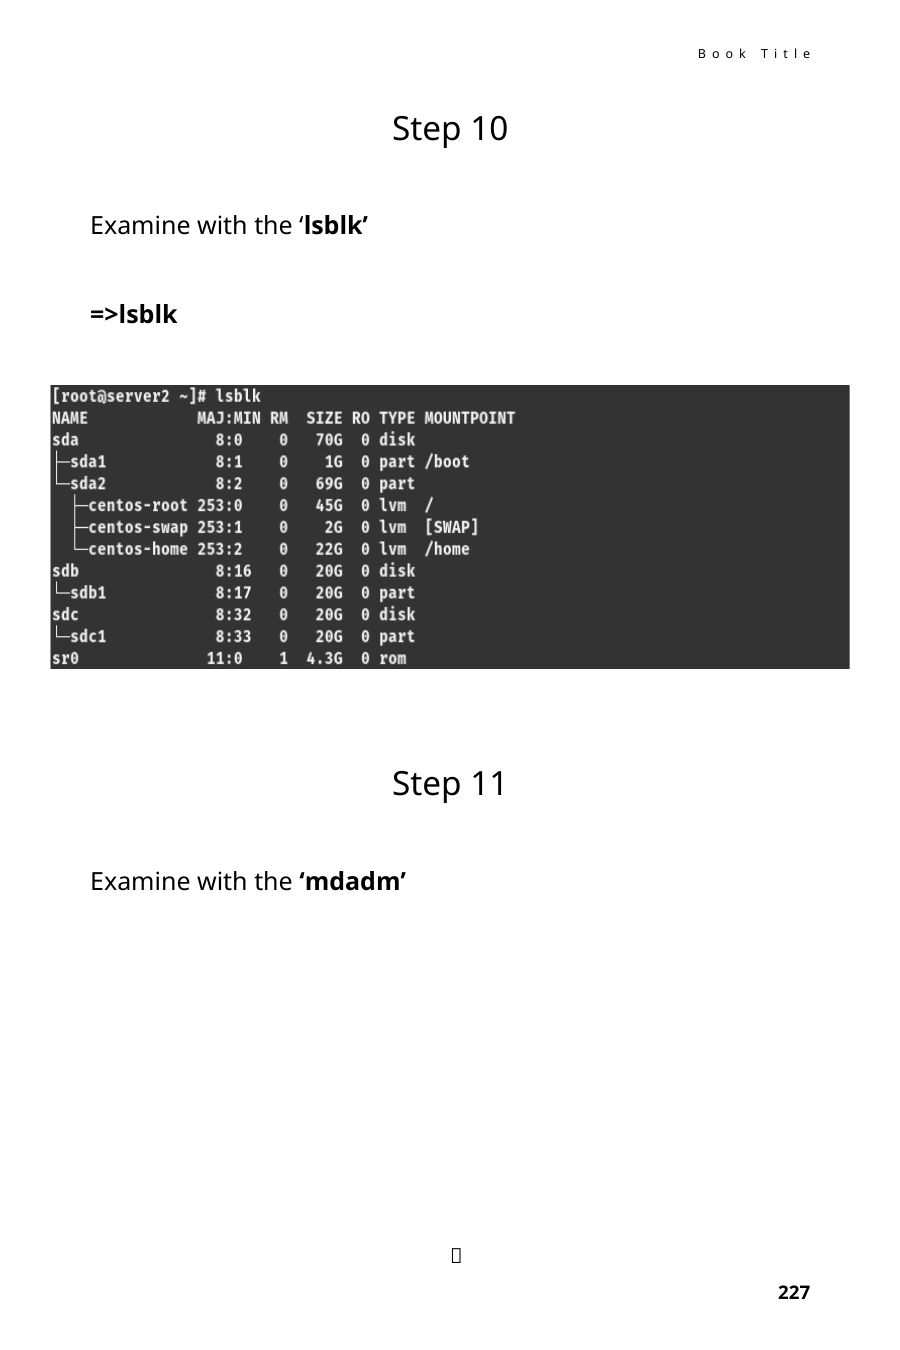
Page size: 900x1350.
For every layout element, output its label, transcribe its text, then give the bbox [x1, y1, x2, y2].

picture [50, 385, 850, 669]
text Step 11 [90, 760, 810, 806]
text Examine with the ‘mdadm’ [90, 863, 810, 897]
text Step 10 [90, 105, 810, 150]
text Examine with the ‘lsblk’ [90, 208, 810, 242]
text =>lsblk [90, 297, 810, 331]
